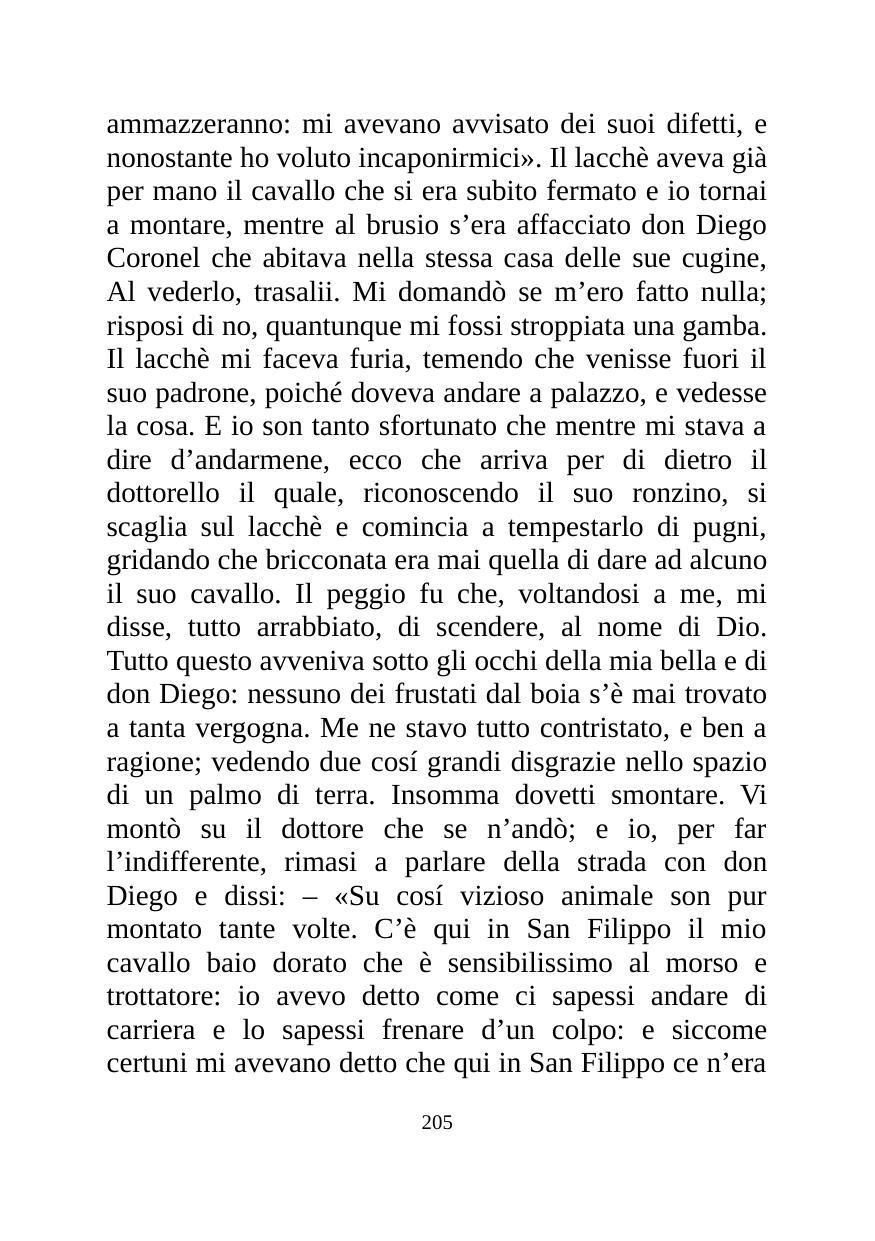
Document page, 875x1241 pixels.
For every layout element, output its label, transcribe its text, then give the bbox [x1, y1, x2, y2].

text ammazzeranno: mi avevano avvisato dei suoi difetti, e nonostante ho voluto incaponirmici». Il lacchè aveva già per mano il cavallo che si era subito fermato e io tornai a montare, mentre al brusio s’era affacciato don Diego Coronel che abitava nella stessa casa delle sue cugine, Al vederlo, trasalii. Mi domandò se m’ero fatto nulla; risposi di no, quantunque mi fossi stroppiata una gamba. Il lacchè mi faceva furia, temendo che venisse fuori il suo padrone, poiché doveva andare a palazzo, e vedesse la cosa. E io son tanto sfortunato che mentre mi stava a dire d’andarmene, ecco che arriva per di dietro il dottorello il quale, riconoscendo il suo ronzino, si scaglia sul lacchè e comincia a tempestarlo di pugni, gridando che bricconata era mai quella di dare ad alcuno il suo cavallo. Il peggio fu che, voltandosi a me, mi disse, tutto arrabbiato, di scendere, al nome di Dio. Tutto questo avveniva sotto gli occhi della mia bella e di don Diego: nessuno dei frustati dal boia s’è mai trovato a tanta vergogna. Me ne stavo tutto contristato, e ben a ragione; vedendo due cosí grandi disgrazie nello spazio di un palmo di terra. Insomma dovetti smontare. Vi montò su il dottore che se n’andò; e io, per far l’indifferente, rimasi a parlare della strada con don Diego e dissi: – «Su cosí vizioso animale son pur montato tante volte. C’è qui in San Filippo il mio cavallo baio dorato che è sensibilissimo al morso e trottatore: io avevo detto come ci sapessi andare di carriera e lo sapessi frenare d’un colpo: e siccome certuni mi avevano detto che qui in San Filippo ce n’era [106, 106, 768, 1079]
